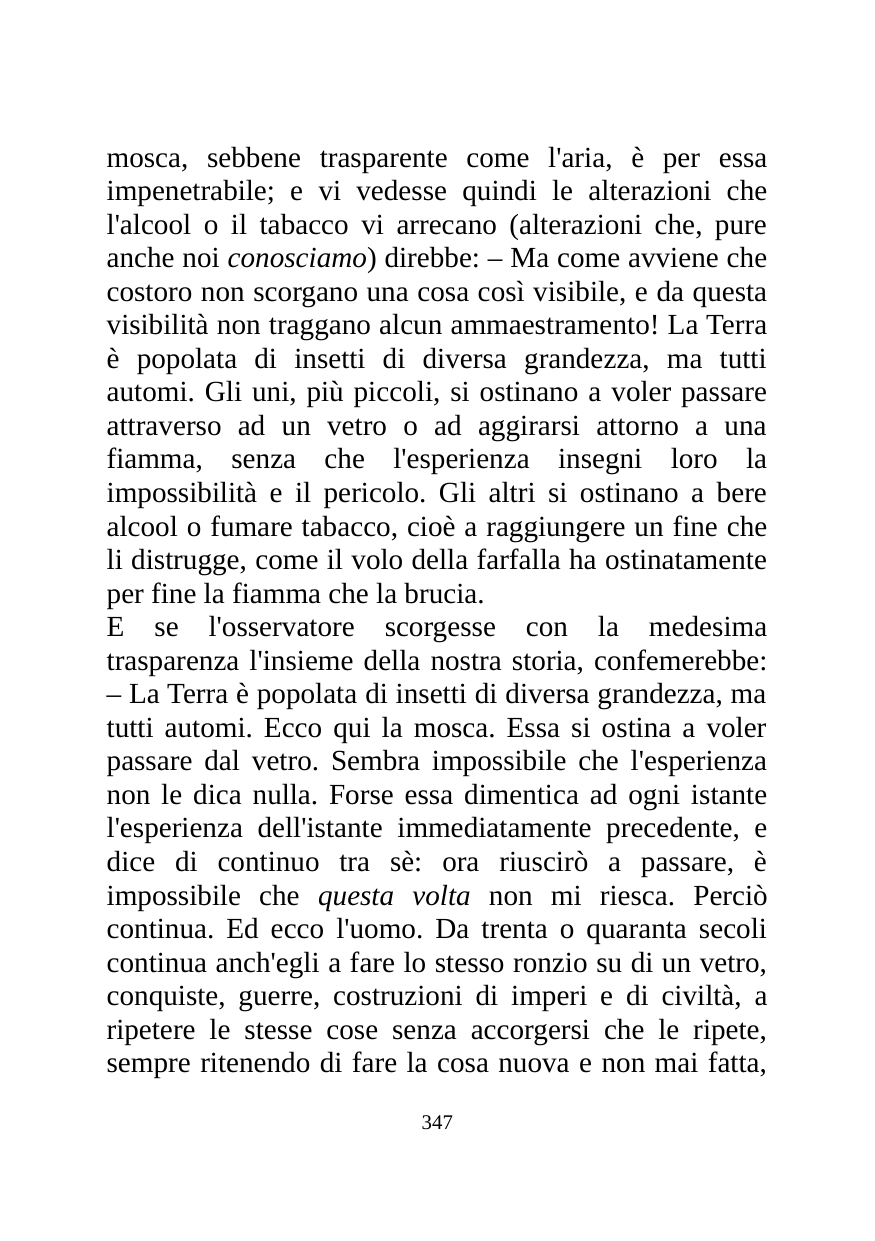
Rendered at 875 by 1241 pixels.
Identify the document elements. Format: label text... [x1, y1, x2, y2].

text E se l'osservatore scorgesse con la medesima trasparenza l'insieme della nostra storia, confemerebbe: – La Terra è popolata di insetti di diversa grandezza, ma tutti automi. Ecco qui la mosca. Essa si ostina a voler passare dal vetro. Sembra impossibile che l'esperienza non le dica nulla. Forse essa dimentica ad ogni istante l'esperienza dell'istante immediatamente precedente, e dice di continuo tra sè: ora riuscirò a passare, è impossibile che questa volta non mi riesca. Perciò continua. Ed ecco l'uomo. Da trenta o quaranta secoli continua anch'egli a fare lo stesso ronzio su di un vetro, conquiste, guerre, costruzioni di imperi e di civiltà, a ripetere le stesse cose senza accorgersi che le ripete, sempre ritenendo di fare la cosa nuova e non mai fatta, [106, 609, 768, 1079]
text mosca, sebbene trasparente come l'aria, è per essa impenetrabile; e vi vedesse quindi le alterazioni che l'alcool o il tabacco vi arrecano (alterazioni che, pure anche noi conosciamo) direbbe: – Ma come avviene che costoro non scorgano una cosa così visibile, e da questa visibilità non traggano alcun ammaestramento! La Terra è popolata di insetti di diversa grandezza, ma tutti automi. Gli uni, più piccoli, si ostinano a voler passare attraverso ad un vetro o ad aggirarsi attorno a una fiamma, senza che l'esperienza insegni loro la impossibilità e il pericolo. Gli altri si ostinano a bere alcool o fumare tabacco, cioè a raggiungere un fine che li distrugge, come il volo della farfalla ha ostinatamente per fine la fiamma che la brucia. [106, 140, 768, 609]
